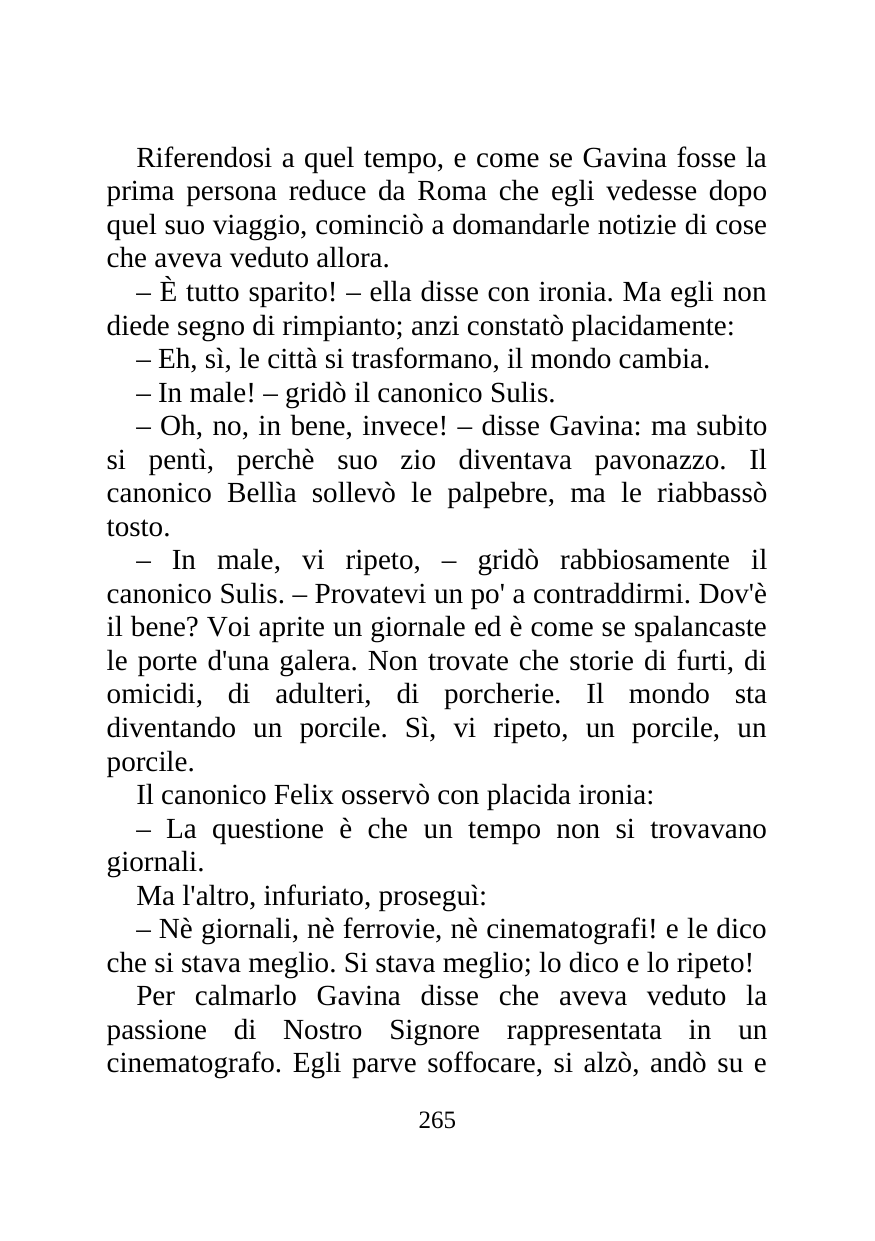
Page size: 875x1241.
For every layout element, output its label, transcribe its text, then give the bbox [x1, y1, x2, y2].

text – La questione è che un tempo non si trovavano giornali. [106, 811, 768, 878]
text Per calmarlo Gavina disse che aveva veduto la passione di Nostro Signore rappresentata in un cinematografo. Egli parve soffocare, si alzò, andò su e [106, 978, 768, 1079]
text Il canonico Felix osservò con placida ironia: [106, 777, 768, 811]
text – È tutto sparito! – ella disse con ironia. Ma egli non diede segno di rimpianto; anzi constatò placidamente: [106, 274, 768, 341]
text – Eh, sì, le città si trasformano, il mondo cambia. [106, 341, 768, 375]
text – In male, vi ripeto, – gridò rabbiosamente il canonico Sulis. – Provatevi un po' a contraddirmi. Dov'è il bene? Voi aprite un giornale ed è come se spalancaste le porte d'una galera. Non trovate che storie di furti, di omicidi, di adulteri, di porcherie. Il mondo sta diventando un porcile. Sì, vi ripeto, un porcile, un porcile. [106, 542, 768, 777]
text – In male! – gridò il canonico Sulis. [106, 375, 768, 408]
text Riferendosi a quel tempo, e come se Gavina fosse la prima persona reduce da Roma che egli vedesse dopo quel suo viaggio, cominciò a domandarle notizie di cose che aveva veduto allora. [106, 140, 768, 274]
text – Oh, no, in bene, invece! – disse Gavina: ma subito si pentì, perchè suo zio diventava pavonazzo. Il canonico Bellìa sollevò le palpebre, ma le riabbassò tosto. [106, 408, 768, 542]
text Ma l'altro, infuriato, proseguì: [106, 878, 768, 911]
text – Nè giornali, nè ferrovie, nè cinematografi! e le dico che si stava meglio. Si stava meglio; lo dico e lo ripeto! [106, 911, 768, 978]
